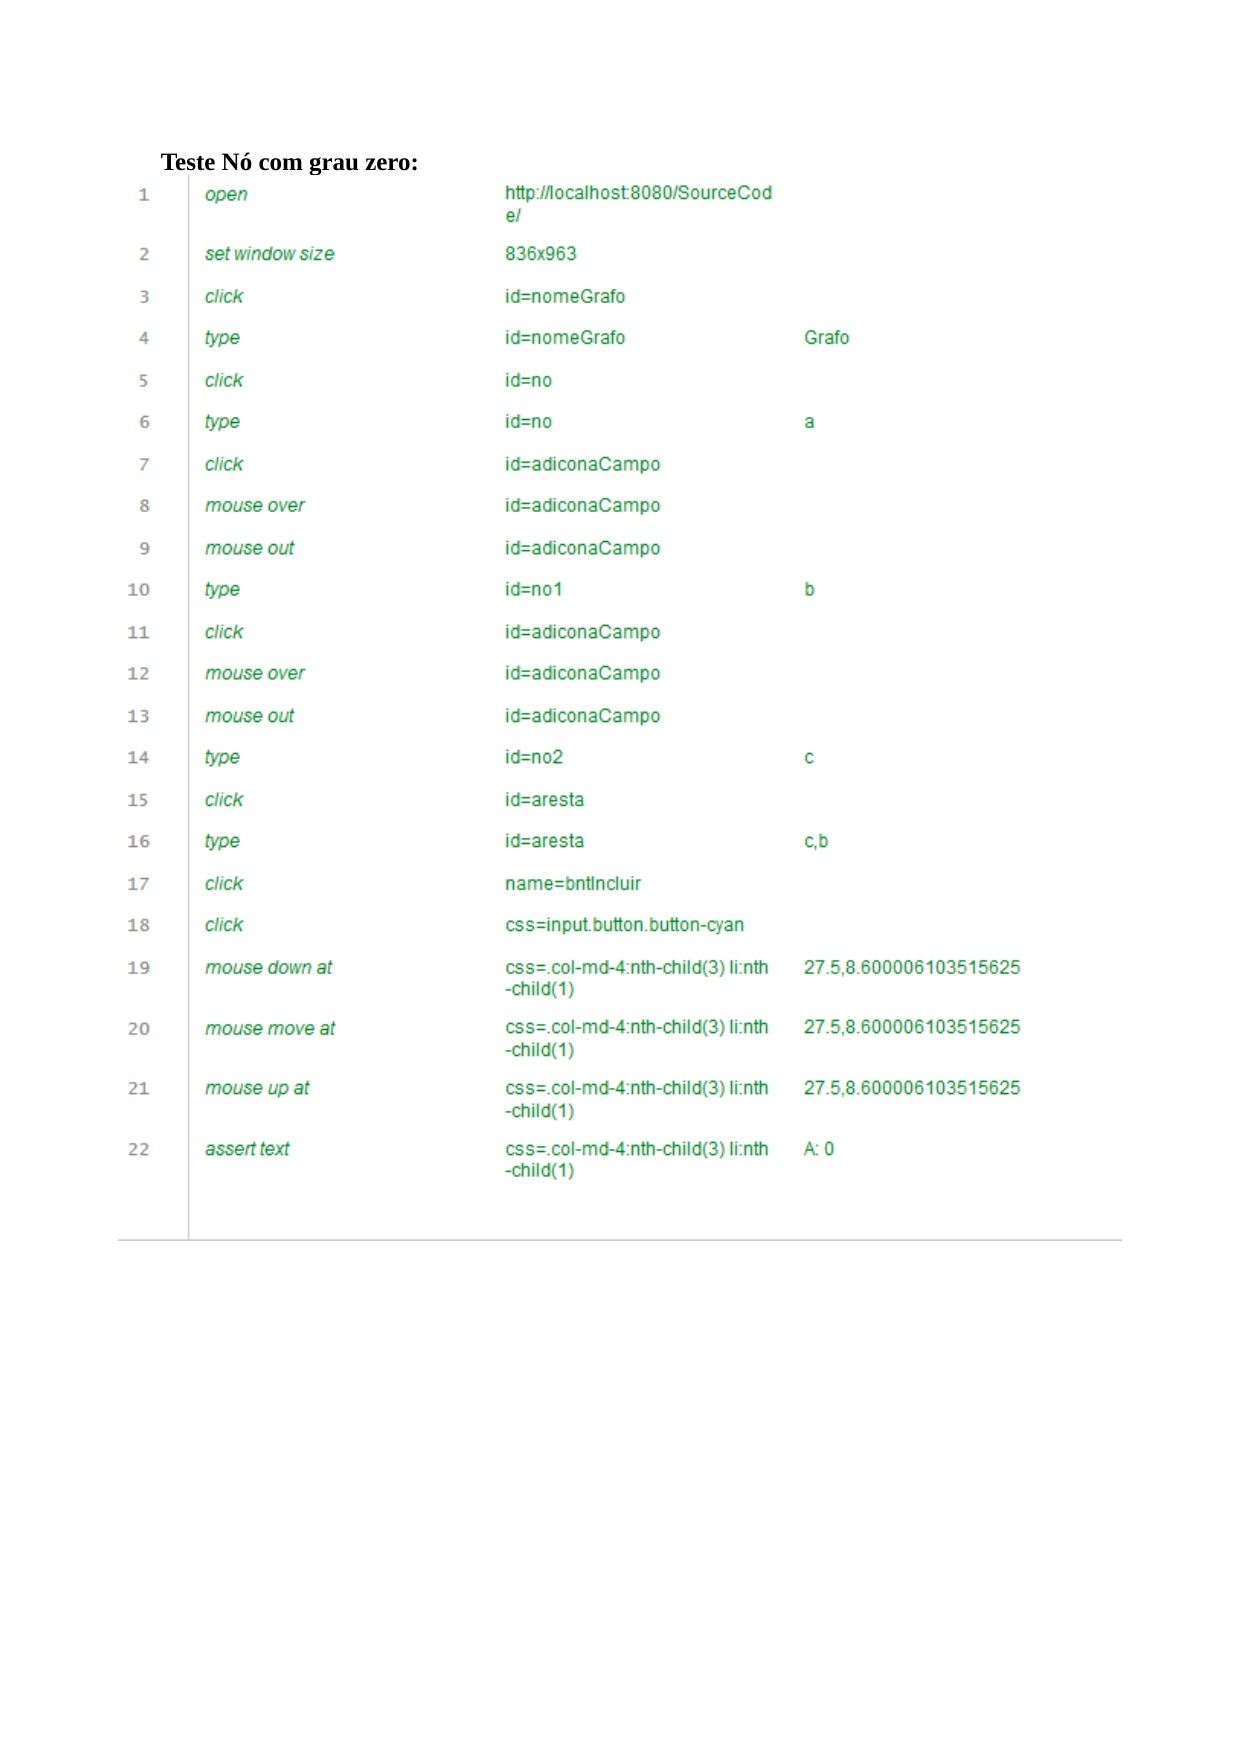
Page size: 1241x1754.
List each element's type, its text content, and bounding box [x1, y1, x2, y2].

picture [118, 175, 1123, 1241]
text Teste Nó com grau zero: [118, 147, 1122, 175]
